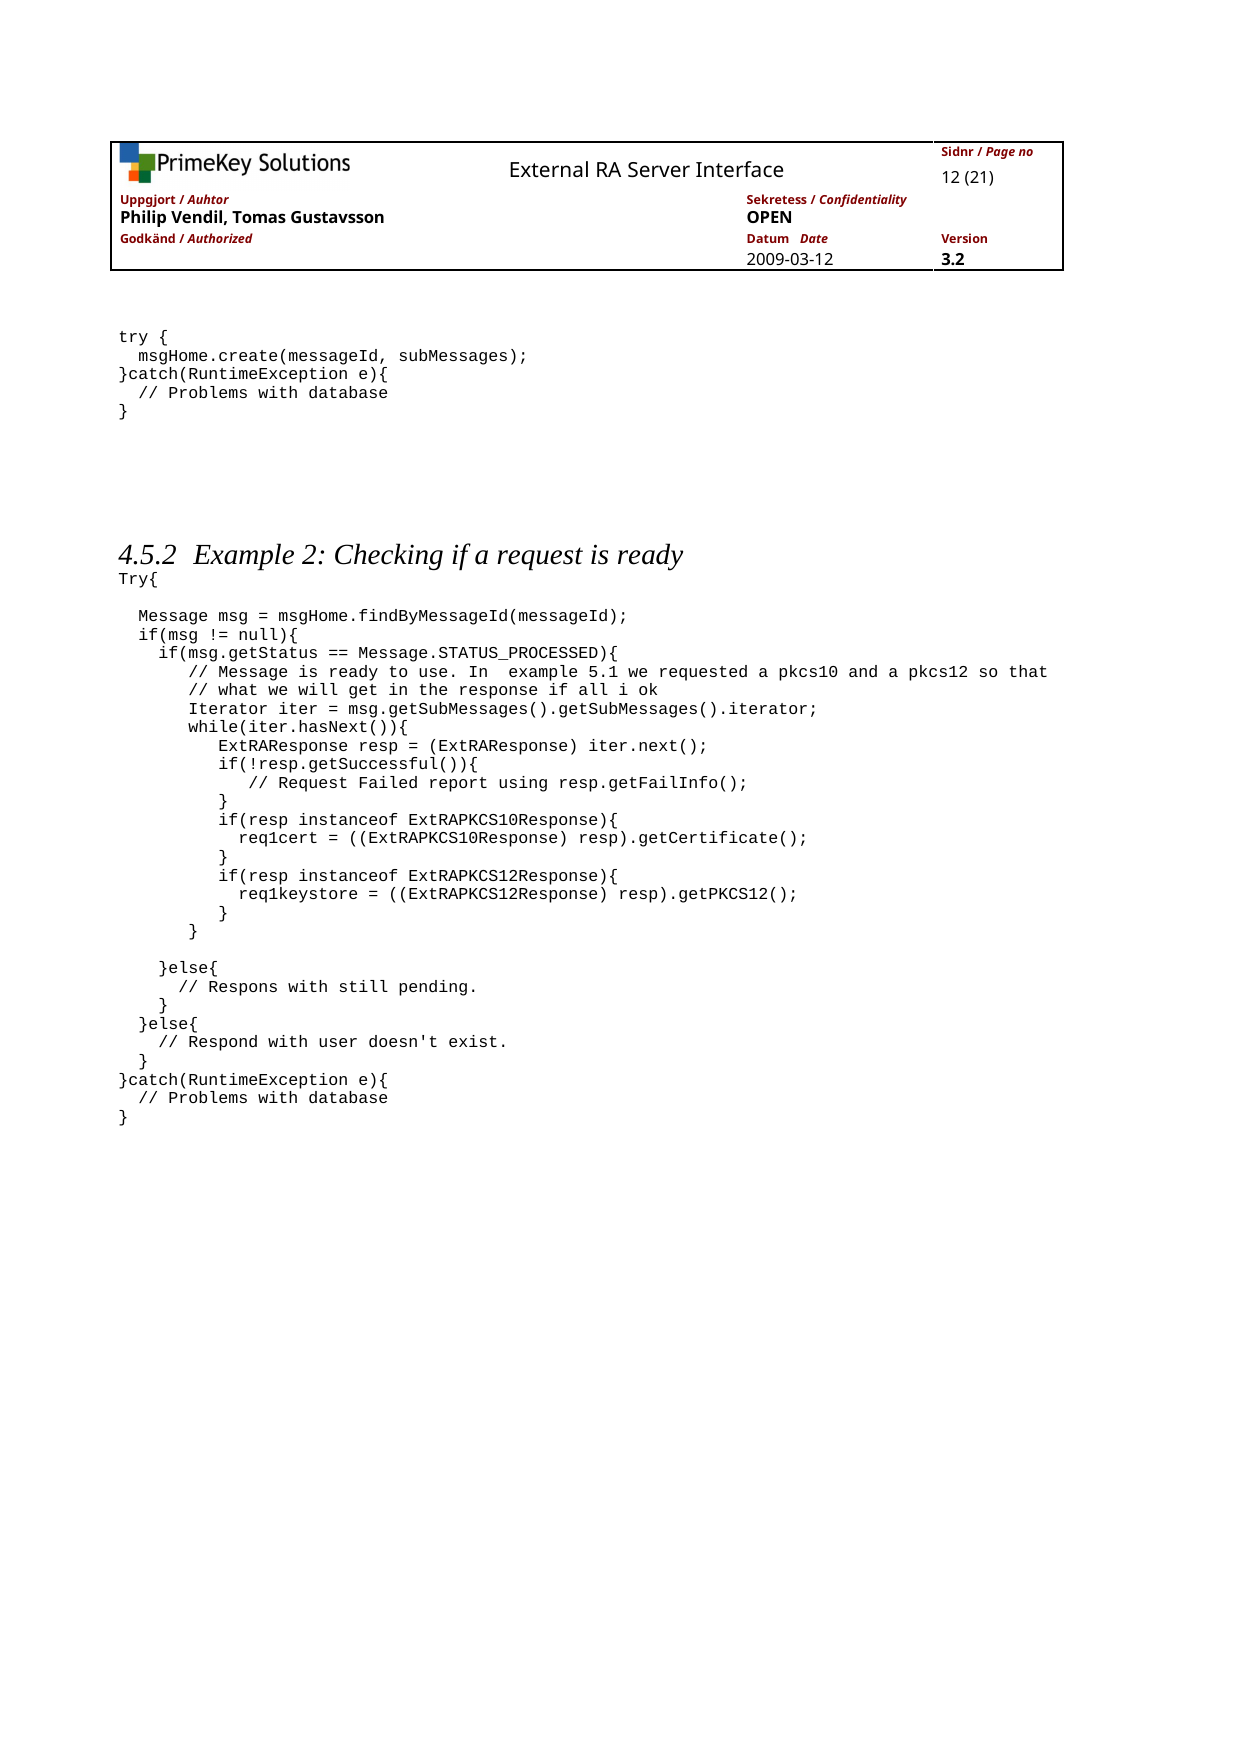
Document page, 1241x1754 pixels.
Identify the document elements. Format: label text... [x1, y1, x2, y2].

text }catch(RuntimeException e){ [118, 366, 1122, 384]
text try { [118, 329, 1122, 347]
text // Problems with database [118, 384, 1122, 403]
text } [118, 997, 1122, 1016]
text // what we will get in the response if all i ok [118, 682, 1122, 701]
text // Problems with database [118, 1090, 1122, 1108]
text msgHome.create(messageId, subMessages); [118, 347, 1122, 366]
text if(!resp.getSuccessful()){ [118, 756, 1122, 775]
text }else{ [118, 960, 1122, 979]
text Message msg = msgHome.findByMessageId(messageId); [118, 608, 1122, 626]
text if(resp instanceof ExtRAPKCS10Response){ [118, 812, 1122, 830]
text } [118, 1053, 1122, 1071]
text req1cert = ((ExtRAPKCS10Response) resp).getCertificate(); [118, 830, 1122, 849]
text // Request Failed report using resp.getFailInfo(); [118, 775, 1122, 793]
text } [118, 793, 1122, 812]
text } [118, 403, 1122, 422]
text } [118, 849, 1122, 867]
text // Respons with still pending. [118, 979, 1122, 997]
text ExtRAResponse resp = (ExtRAResponse) iter.next(); [118, 738, 1122, 756]
text while(iter.hasNext()){ [118, 719, 1122, 738]
text // Message is ready to use. In example 5.1 we requested a pkcs10 and a pkcs12 so that [118, 663, 1122, 682]
text // Respond with user doesn't exist. [118, 1034, 1122, 1053]
text if(resp instanceof ExtRAPKCS12Response){ [118, 867, 1122, 886]
text req1keystore = ((ExtRAPKCS12Response) resp).getPKCS12(); [118, 886, 1122, 904]
text } [118, 1108, 1122, 1127]
text if(msg != null){ [118, 626, 1122, 645]
text }catch(RuntimeException e){ [118, 1071, 1122, 1090]
text Iterator iter = msg.getSubMessages().getSubMessages().iterator; [118, 701, 1122, 719]
text }else{ [118, 1016, 1122, 1034]
text if(msg.getStatus == Message.STATUS_PROCESSED){ [118, 645, 1122, 663]
text } [118, 923, 1122, 942]
text Try{ [118, 571, 1122, 589]
subtitle Example 2: Checking if a request is ready [118, 538, 1122, 571]
text } [118, 904, 1122, 923]
